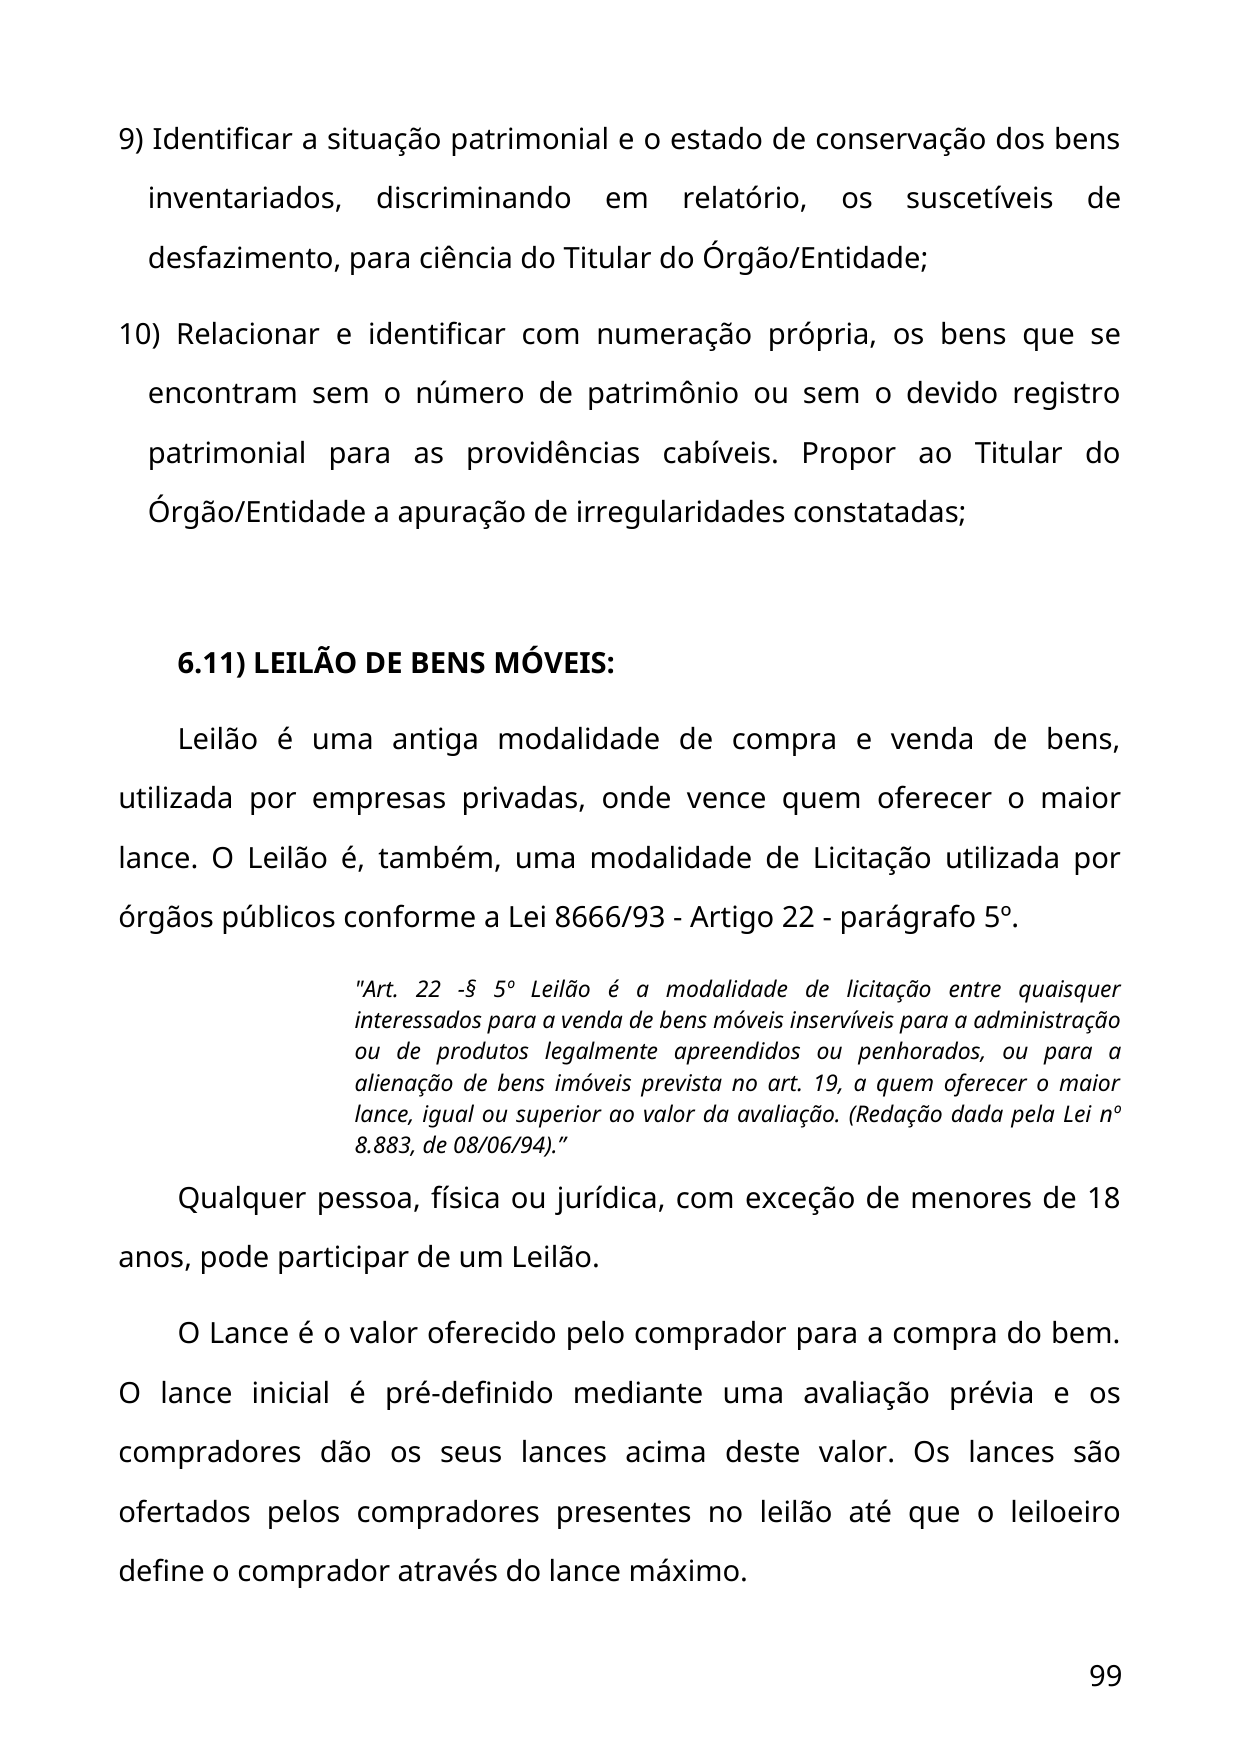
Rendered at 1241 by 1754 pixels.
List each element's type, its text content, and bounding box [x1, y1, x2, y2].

text "Art. 22 -§ 5º Leilão é a modalidade de licitação entre quaisquer interessados para a venda de bens móveis inservíveis para a administração ou de produtos legalmente apreendidos ou penhorados, ou para a alienação de bens imóveis prevista no art. 19, a quem oferecer o maior lance, igual ou superior ao valor da avaliação. (Redação dada pela Lei nº 8.883, de 08/06/94).” [354, 973, 1122, 1160]
text 6.11) Leilão de Bens Móveis: [118, 642, 1122, 682]
text O Lance é o valor oferecido pelo comprador para a compra do bem. O lance inicial é pré-definido mediante uma avaliação prévia e os compradores dão os seus lances acima deste valor. Os lances são ofertados pelos compradores presentes no leilão até que o leiloeiro define o comprador através do lance máximo. [118, 1313, 1122, 1590]
text 10) Relacionar e identificar com numeração própria, os bens que se encontram sem o número de patrimônio ou sem o devido registro patrimonial para as providências cabíveis. Propor ao Titular do Órgão/Entidade a apuração de irregularidades constatadas; [118, 313, 1122, 531]
text 9) Identificar a situação patrimonial e o estado de conservação dos bens inventariados, discriminando em relatório, os suscetíveis de desfazimento, para ciência do Titular do Órgão/Entidade; [118, 118, 1122, 277]
text Qualquer pessoa, física ou jurídica, com exceção de menores de 18 anos, pode participar de um Leilão. [118, 1177, 1122, 1276]
text Leilão é uma antiga modalidade de compra e venda de bens, utilizada por empresas privadas, onde vence quem oferecer o maior lance. O Leilão é, também, uma modalidade de Licitação utilizada por órgãos públicos conforme a Lei 8666/93 - Artigo 22 - parágrafo 5º. [118, 718, 1122, 936]
